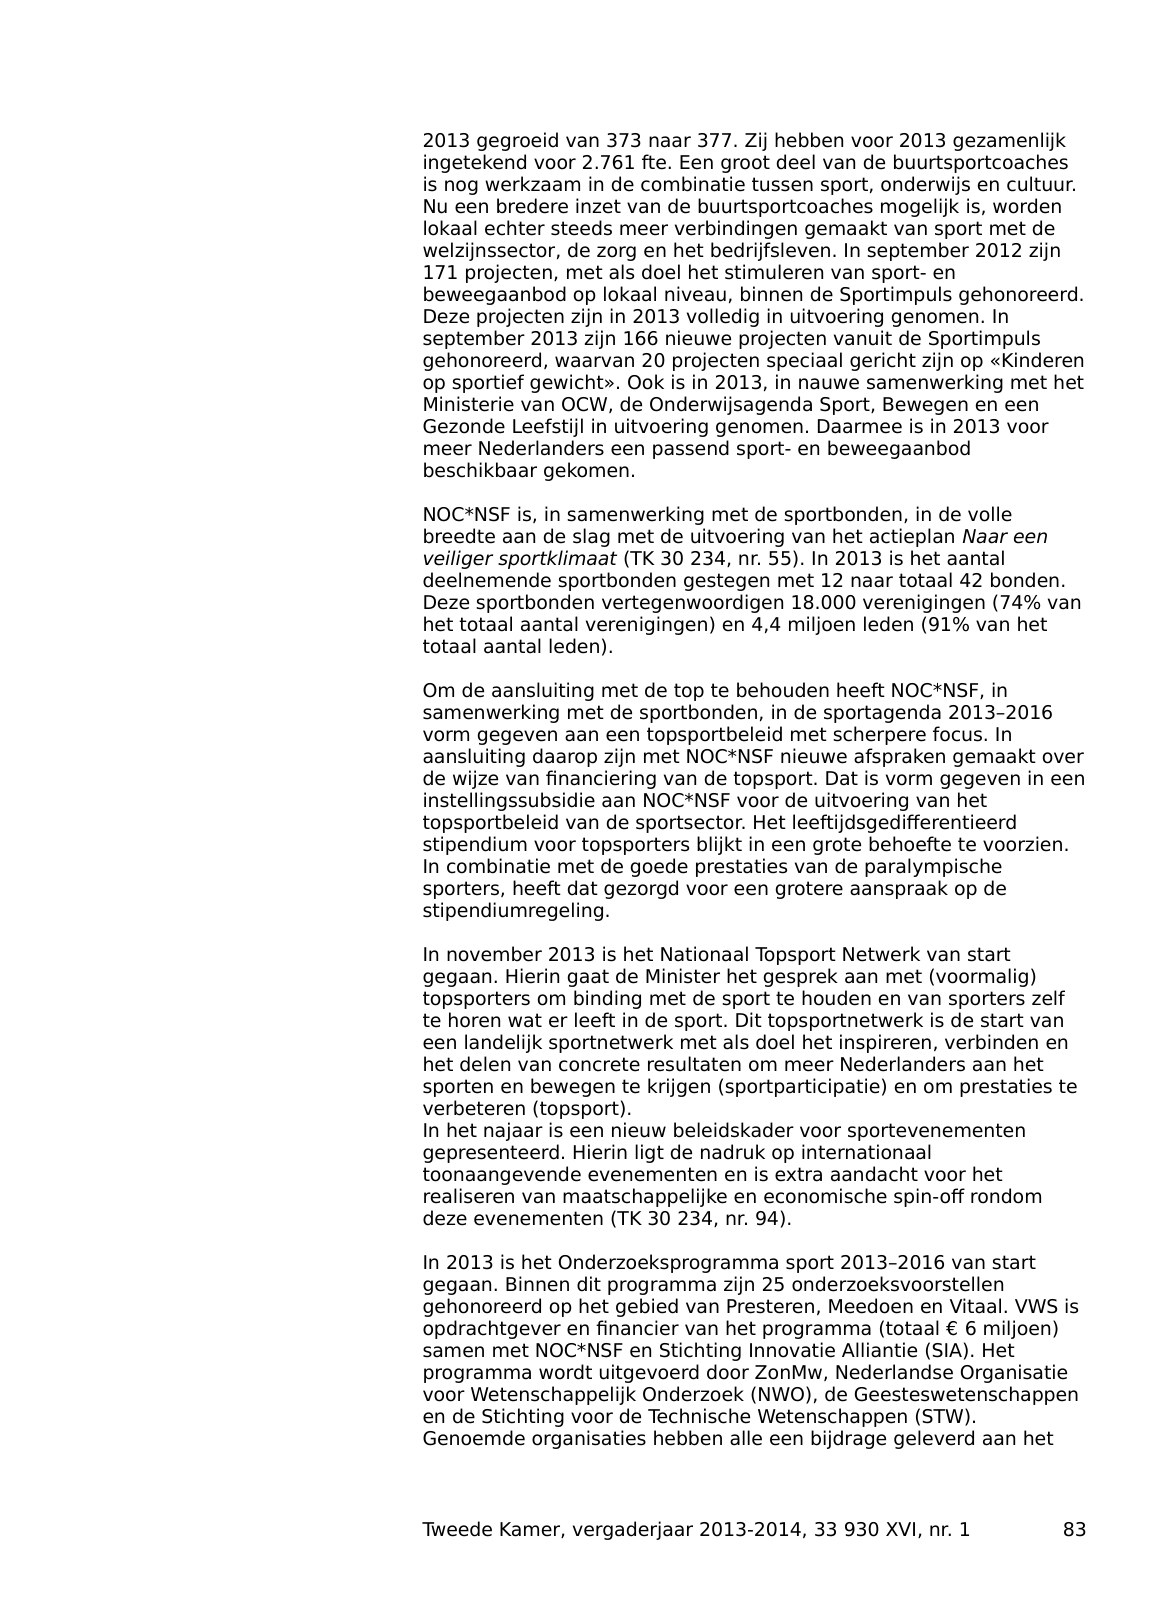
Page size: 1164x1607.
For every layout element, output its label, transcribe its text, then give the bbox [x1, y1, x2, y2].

text In 2013 is het Onderzoeksprogramma sport 2013–2016 van start gegaan. Binnen dit programma zijn 25 onderzoeksvoorstellen gehonoreerd op het gebied van Presteren, Meedoen en Vitaal. VWS is opdrachtgever en financier van het programma (totaal € 6 miljoen) samen met NOC*NSF en Stichting Innovatie Alliantie (SIA). Het programma wordt uitgevoerd door ZonMw, Nederlandse Organisatie voor Wetenschappelijk Onderzoek (NWO), de Geesteswetenschappen en de Stichting voor de Technische Wetenschappen (STW). Genoemde organisaties hebben alle een bijdrage geleverd aan het [422, 1252, 1087, 1449]
text 2013 gegroeid van 373 naar 377. Zij hebben voor 2013 gezamenlijk ingetekend voor 2.761 fte. Een groot deel van de buurtsportcoaches is nog werkzaam in de combinatie tussen sport, onderwijs en cultuur. Nu een bredere inzet van de buurtsportcoaches mogelijk is, worden lokaal echter steeds meer verbindingen gemaakt van sport met de welzijnssector, de zorg en het bedrijfsleven. In september 2012 zijn 171 projecten, met als doel het stimuleren van sport- en beweegaanbod op lokaal niveau, binnen de Sportimpuls gehonoreerd. Deze projecten zijn in 2013 volledig in uitvoering genomen. In september 2013 zijn 166 nieuwe projecten vanuit de Sportimpuls gehonoreerd, waarvan 20 projecten speciaal gericht zijn op «Kinderen op sportief gewicht». Ook is in 2013, in nauwe samenwerking met het Ministerie van OCW, de Onderwijsagenda Sport, Bewegen en een Gezonde Leefstijl in uitvoering genomen. Daarmee is in 2013 voor meer Nederlanders een passend sport- en beweegaanbod beschikbaar gekomen. [422, 130, 1087, 482]
text Om de aansluiting met de top te behouden heeft NOC*NSF, in samenwerking met de sportbonden, in de sportagenda 2013–2016 vorm gegeven aan een topsportbeleid met scherpere focus. In aansluiting daarop zijn met NOC*NSF nieuwe afspraken gemaakt over de wijze van financiering van de topsport. Dat is vorm gegeven in een instellingssubsidie aan NOC*NSF voor de uitvoering van het topsportbeleid van de sportsector. Het leeftijdsgedifferentieerd stipendium voor topsporters blijkt in een grote behoefte te voorzien. In combinatie met de goede prestaties van de paralympische sporters, heeft dat gezorgd voor een grotere aanspraak op de stipendiumregeling. [422, 680, 1087, 922]
text In het najaar is een nieuw beleidskader voor sportevenementen gepresenteerd. Hierin ligt de nadruk op internationaal toonaangevende evenementen en is extra aandacht voor het realiseren van maatschappelijke en economische spin-off rondom deze evenementen (TK 30 234, nr. 94). [422, 1119, 1087, 1229]
text In november 2013 is het Nationaal Topsport Netwerk van start gegaan. Hierin gaat de Minister het gesprek aan met (voormalig) topsporters om binding met de sport te houden en van sporters zelf te horen wat er leeft in de sport. Dit topsportnetwerk is de start van een landelijk sportnetwerk met als doel het inspireren, verbinden en het delen van concrete resultaten om meer Nederlanders aan het sporten en bewegen te krijgen (sportparticipatie) en om prestaties te verbeteren (topsport). [422, 944, 1087, 1119]
text NOC*NSF is, in samenwerking met de sportbonden, in de volle breedte aan de slag met de uitvoering van het actieplan Naar een veiliger sportklimaat (TK 30 234, nr. 55). In 2013 is het aantal deelnemende sportbonden gestegen met 12 naar totaal 42 bonden. Deze sportbonden vertegenwoordigen 18.000 verenigingen (74% van het totaal aantal verenigingen) en 4,4 miljoen leden (91% van het totaal aantal leden). [422, 504, 1087, 658]
